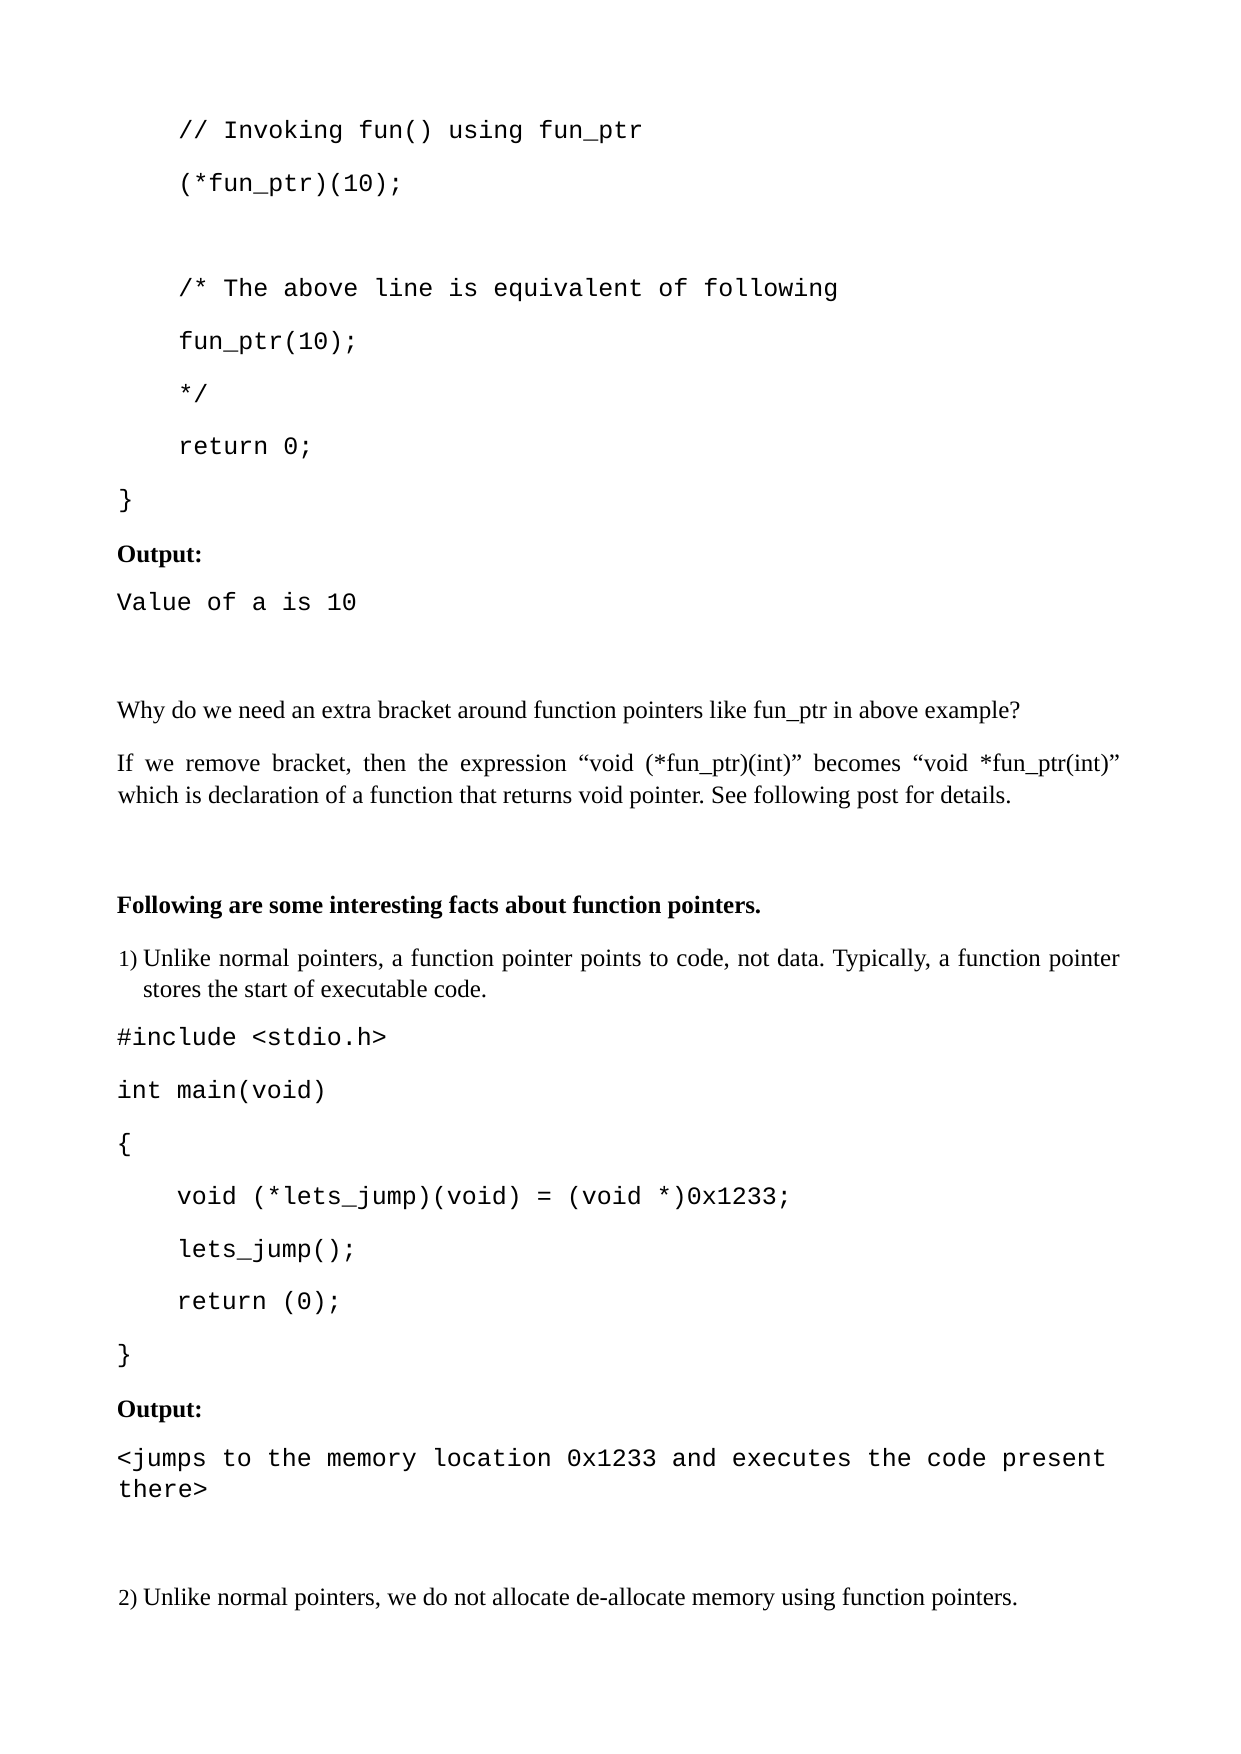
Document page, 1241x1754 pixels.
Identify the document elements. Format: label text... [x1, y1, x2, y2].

text return 0; [118, 434, 1122, 462]
text #include <stdio.h> [117, 1025, 1118, 1053]
text return (0); [117, 1289, 1118, 1317]
text If we remove bracket, then the expression “void (*fun_ptr)(int)” becomes “void *fun_ptr(int)” which is declaration of a function that returns void pointer. See following post for details. [117, 748, 1121, 809]
text } [117, 1342, 1118, 1370]
text } [118, 486, 1122, 515]
text /* The above line is equivalent of following [118, 276, 1122, 304]
text lets_jump(); [117, 1236, 1118, 1264]
text <jumps to the memory location 0x1233 and executes the code present there> [117, 1445, 1118, 1505]
text { [117, 1131, 1118, 1159]
text fun_ptr(10); [118, 328, 1122, 357]
text Why do we need an extra bracket around function pointers like fun_ptr in above example? [117, 696, 1121, 724]
text Following are some interesting facts about function pointers. [117, 890, 1122, 918]
text // Invoking fun() using fun_ptr [118, 118, 1122, 146]
text Value of a is 10 [117, 590, 1118, 618]
text Output: [117, 1394, 1122, 1423]
list Unlike normal pointers, a function pointer points to code, not data. Typically, a function pointer stores the start of executable code. [118, 943, 1121, 1003]
text */ [118, 381, 1122, 409]
text Output: [117, 539, 1122, 568]
text void (*lets_jump)(void) = (void *)0x1233; [117, 1183, 1118, 1212]
text int main(void) [117, 1078, 1118, 1106]
list Unlike normal pointers, we do not allocate de-allocate memory using function pointers. [118, 1582, 1121, 1611]
text (*fun_ptr)(10); [118, 171, 1122, 199]
